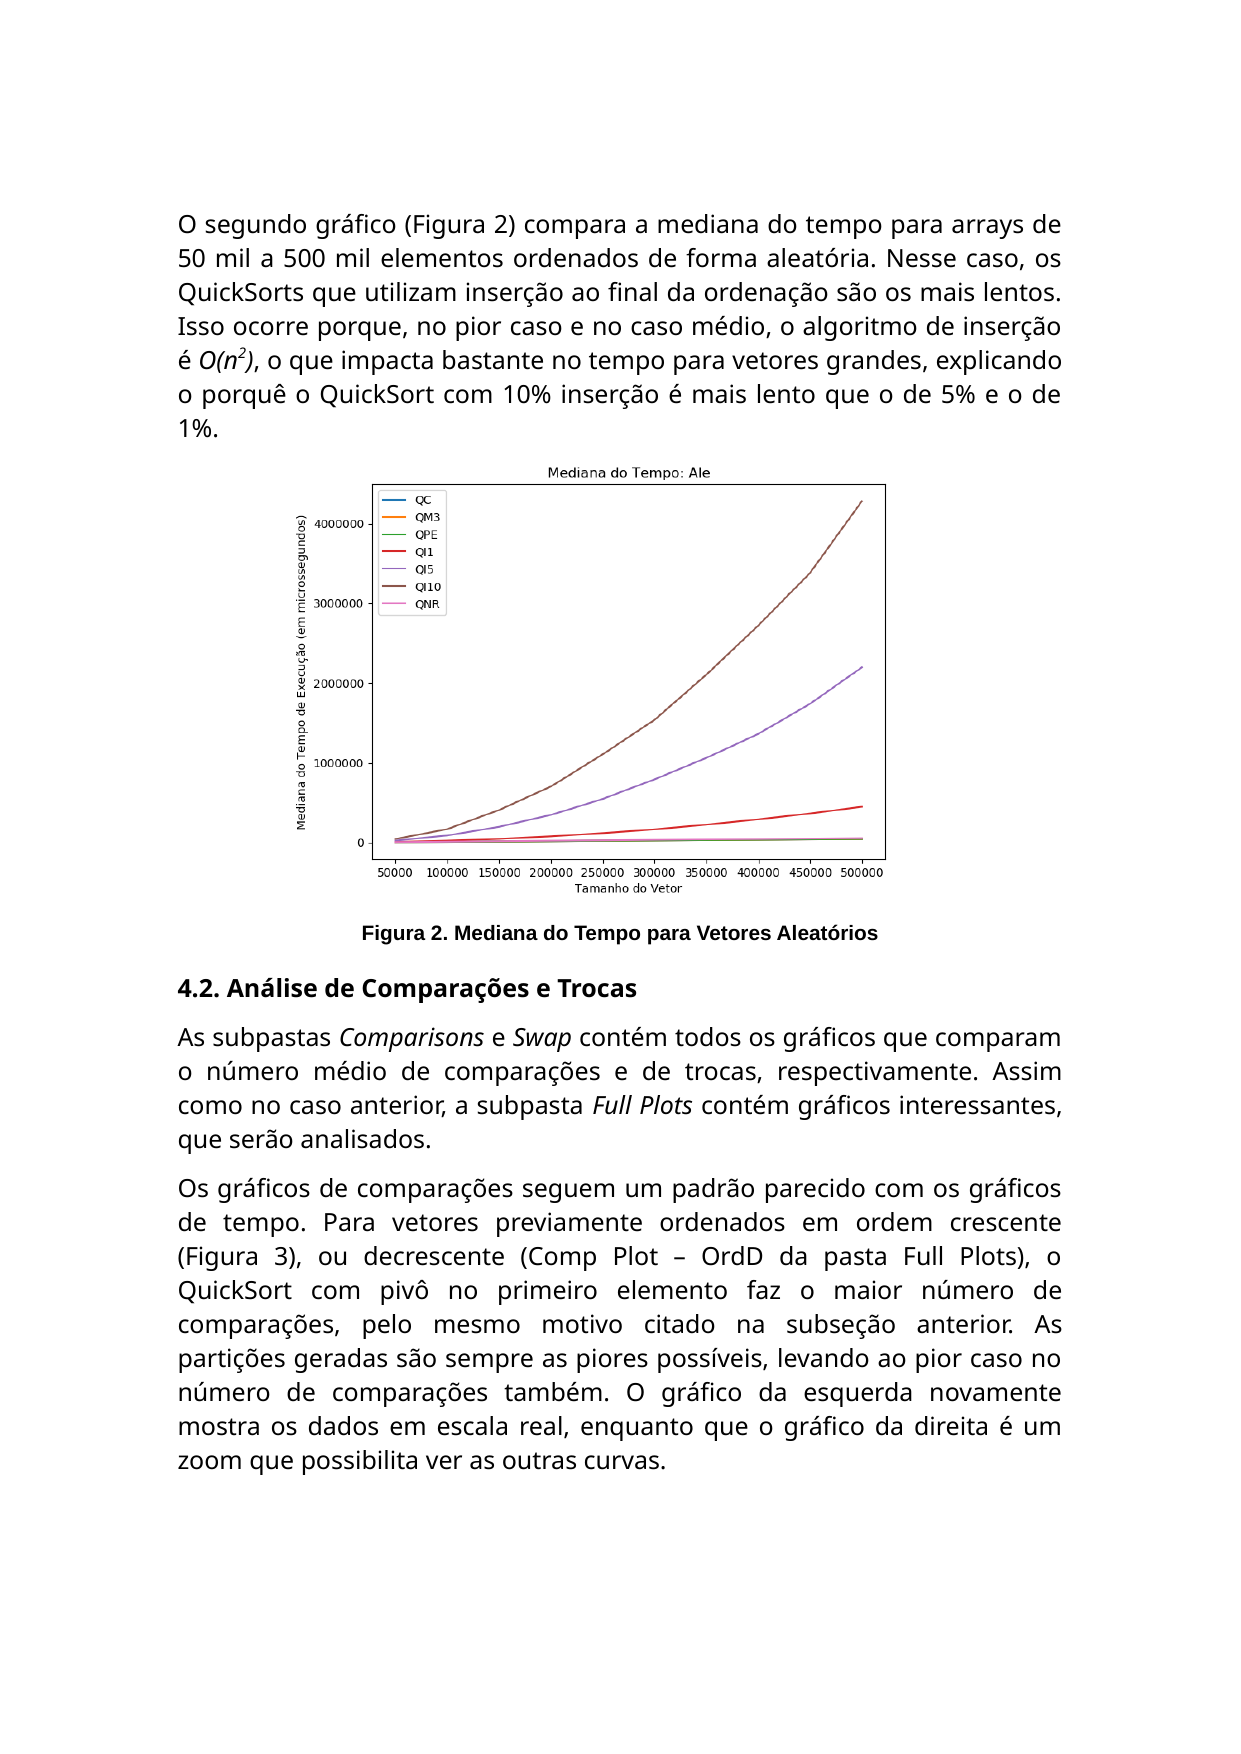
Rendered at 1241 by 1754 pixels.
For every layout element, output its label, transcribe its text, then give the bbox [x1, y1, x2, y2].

text O segundo gráfico (Figura 2) compara a mediana do tempo para arrays de 50 mil a 500 mil elementos ordenados de forma aleatória. Nesse caso, os QuickSorts que utilizam inserção ao final da ordenação são os mais lentos. Isso ocorre porque, no pior caso e no caso médio, o algoritmo de inserção é O(n2), o que impacta bastante no tempo para vetores grandes, explicando o porquê o QuickSort com 10% inserção é mais lento que o de 5% e o de 1%. [177, 207, 1063, 445]
picture [289, 453, 951, 921]
text As subpastas Comparisons e Swap contém todos os gráficos que comparam o número médio de comparações e de trocas, respectivamente. Assim como no caso anterior, a subpasta Full Plots contém gráficos interessantes, que serão analisados. [177, 1019, 1063, 1156]
text 4.2. Análise de Comparações e Trocas [177, 971, 1063, 1005]
text Os gráficos de comparações seguem um padrão parecido com os gráficos de tempo. Para vetores previamente ordenados em ordem crescente (Figura 3), ou decrescente (Comp Plot – OrdD da pasta Full Plots), o QuickSort com pivô no primeiro elemento faz o maior número de comparações, pelo mesmo motivo citado na subseção anterior. As partições geradas são sempre as piores possíveis, levando ao pior caso no número de comparações também. O gráfico da esquerda novamente mostra os dados em escala real, enquanto que o gráfico da direita é um zoom que possibilita ver as outras curvas. [177, 1170, 1063, 1477]
text Figura 2. Mediana do Tempo para Vetores Aleatórios [177, 921, 1063, 944]
